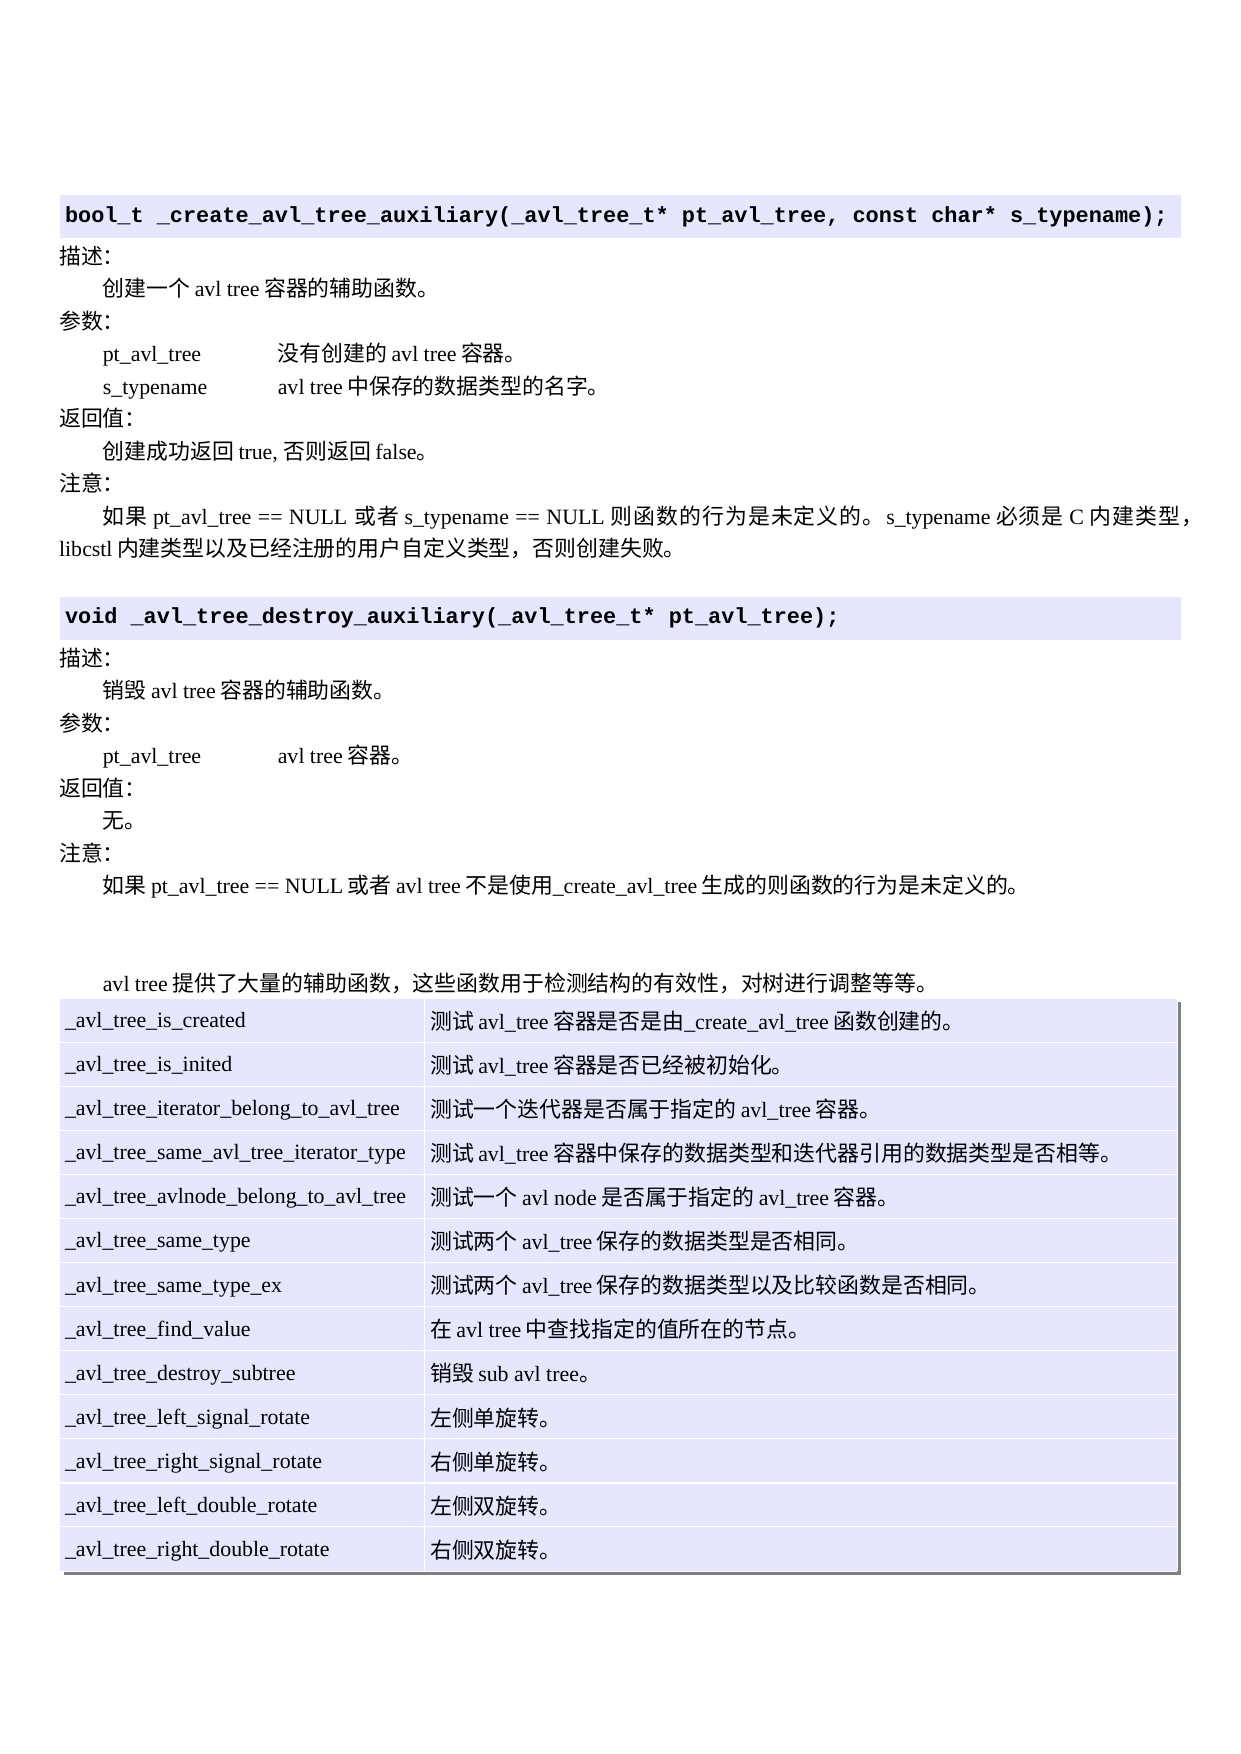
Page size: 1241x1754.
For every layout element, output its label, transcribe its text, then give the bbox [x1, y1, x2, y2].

table_cell _avl_tree_find_value [60, 1307, 424, 1350]
table_cell _avl_tree_right_double_rotate [60, 1527, 424, 1571]
text 创建一个avl tree容器的辅助函数。 [59, 271, 1181, 303]
table_cell 在avl tree中查找指定的值所在的节点。 [425, 1307, 1177, 1350]
text 注意： [59, 835, 1181, 868]
table_cell 测试一个迭代器是否属于指定的avl_tree容器。 [425, 1087, 1177, 1130]
text 返回值： [59, 401, 1181, 433]
text 销毁avl tree容器的辅助函数。 [59, 673, 1181, 705]
table_cell _avl_tree_destroy_subtree [60, 1351, 424, 1394]
text 返回值： [59, 770, 1181, 803]
table_cell 测试avl_tree容器中保存的数据类型和迭代器引用的数据类型是否相等。 [425, 1131, 1177, 1174]
table_cell 右侧双旋转。 [425, 1527, 1177, 1571]
table_cell _avl_tree_left_double_rotate [60, 1484, 424, 1526]
table_cell 销毁sub avl tree。 [425, 1351, 1177, 1394]
table_header void _avl_tree_destroy_auxiliary(_avl_tree_t* pt_avl_tree); [60, 597, 1181, 640]
table_header bool_t _create_avl_tree_auxiliary(_avl_tree_t* pt_avl_tree, const char* s_typename); [60, 195, 1181, 238]
text avl tree提供了大量的辅助函数，这些函数用于检测结构的有效性，对树进行调整等等。 [59, 965, 1181, 998]
table_cell _avl_tree_avlnode_belong_to_avl_tree [60, 1175, 424, 1218]
table_cell 测试avl_tree容器是否已经被初始化。 [425, 1043, 1177, 1086]
table_cell _avl_tree_same_type_ex [60, 1263, 424, 1306]
table_cell _avl_tree_left_signal_rotate [60, 1395, 424, 1438]
text 如果pt_avl_tree == NULL或者avl tree不是使用_create_avl_tree生成的则函数的行为是未定义的。 [59, 868, 1181, 900]
text pt_avl_tree avl tree容器。 [59, 738, 1181, 770]
table_header 测试avl_tree容器是否是由_create_avl_tree函数创建的。 [425, 999, 1177, 1042]
text 参数： [59, 303, 1181, 336]
text 描述： [59, 240, 1181, 271]
table_cell _avl_tree_right_signal_rotate [60, 1439, 424, 1482]
table_cell _avl_tree_same_avl_tree_iterator_type [60, 1131, 424, 1174]
table_cell _avl_tree_iterator_belong_to_avl_tree [60, 1087, 424, 1130]
text 创建成功返回true, 否则返回false。 [59, 433, 1181, 466]
table_cell _avl_tree_same_type [60, 1219, 424, 1262]
table_cell 测试一个avl node是否属于指定的avl_tree容器。 [425, 1175, 1177, 1218]
text 描述： [59, 641, 1181, 673]
text pt_avl_tree 没有创建的avl tree容器。 [59, 336, 1181, 368]
table_cell 测试两个avl_tree保存的数据类型以及比较函数是否相同。 [425, 1263, 1177, 1306]
text s_typename avl tree中保存的数据类型的名字。 [59, 368, 1181, 401]
text 注意： [59, 466, 1181, 498]
text 参数： [59, 705, 1181, 738]
table_cell 左侧单旋转。 [425, 1395, 1177, 1438]
table_cell _avl_tree_is_inited [60, 1043, 424, 1086]
table_cell 测试两个avl_tree保存的数据类型是否相同。 [425, 1219, 1177, 1262]
table_header _avl_tree_is_created [60, 999, 424, 1042]
table_cell 左侧双旋转。 [425, 1484, 1177, 1526]
text 如果pt_avl_tree == NULL 或者s_typename == NULL则函数的行为是未定义的。s_typename必须是C内建类型，libcstl内建类型以及已经注册的用户自定义类型，否则创建失败。 [59, 498, 1181, 563]
table_cell 右侧单旋转。 [425, 1439, 1177, 1482]
text 无。 [59, 803, 1181, 835]
